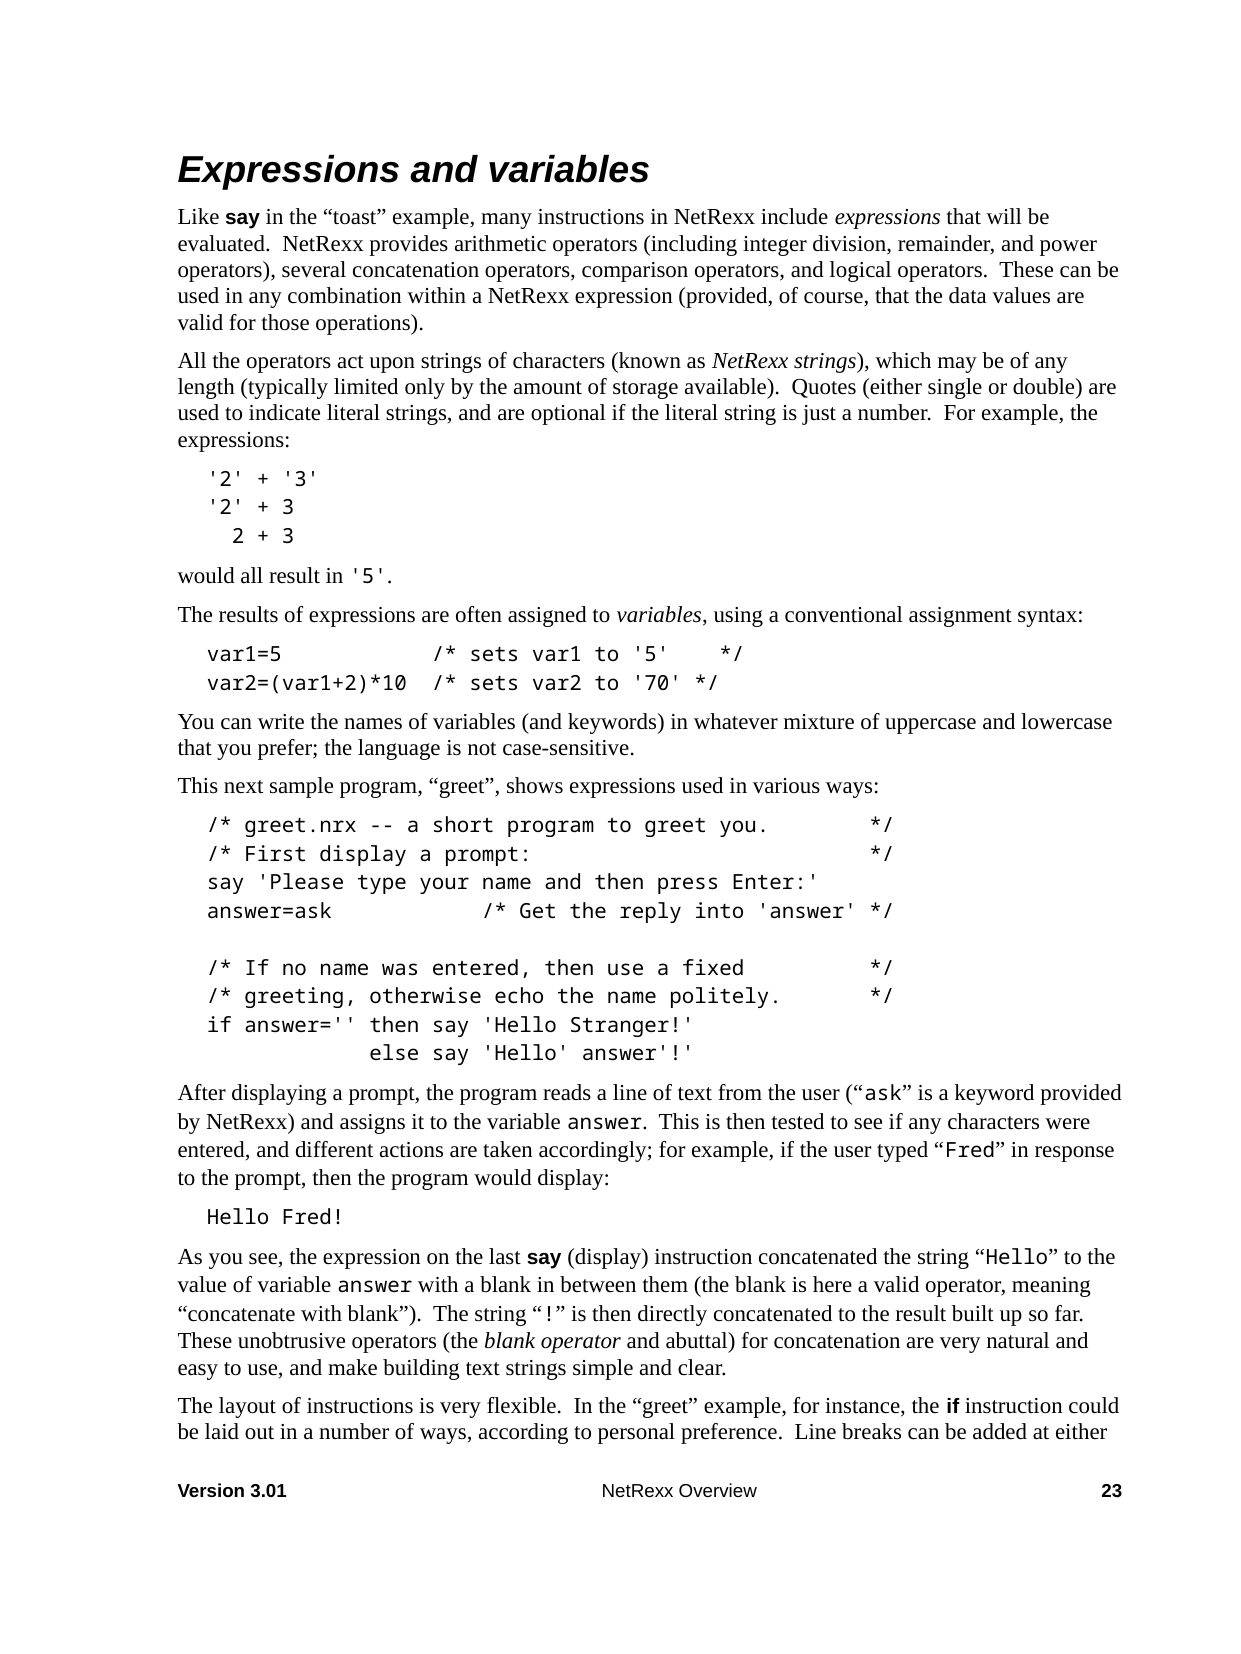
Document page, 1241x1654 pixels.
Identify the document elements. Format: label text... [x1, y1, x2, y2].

text The results of expressions are often assigned to variables, using a conventional assignment syntax: [177, 601, 1122, 628]
text '2' + '3' '2' + 3 2 + 3 [207, 464, 1122, 549]
subtitle Expressions and variables [177, 148, 1122, 191]
text Like say in the “toast” example, many instructions in NetRexx include expressions that will be evaluated. NetRexx provides arithmetic operators (including integer division, remainder, and power operators), several concatenation operators, comparison operators, and logical operators. These can be used in any combination within a NetRexx expression (provided, of course, that the data values are valid for those operations). [177, 203, 1122, 335]
text would all result in '5'. [177, 561, 1122, 589]
text /* greet.nrx -- a short program to greet you. */ /* First display a prompt: */ say 'Please type your name and then press Enter:' answer=ask /* Get the reply into 'answer' */ /* If no name was entered, then use a fixed */ /* greeting, otherwise echo the name politely. */ if answer='' then say 'Hello Stranger!' else say 'Hello' answer'!' [207, 811, 1122, 1067]
text After displaying a prompt, the program reads a line of text from the user (“ask” is a keyword provided by NetRexx) and assigns it to the variable answer. This is then tested to see if any characters were entered, and different actions are taken accordingly; for example, if the user typed “Fred” in response to the prompt, then the program would display: [177, 1078, 1122, 1190]
text As you see, the expression on the last say (display) instruction concatenated the string “Hello” to the value of variable answer with a blank in between them (the blank is here a valid operator, meaning “concatenate with blank”). The string “!” is then directly concatenated to the result built up so far. These unobtrusive operators (the blank operator and abuttal) for concatenation are very natural and easy to use, and make building text strings simple and clear. [177, 1242, 1122, 1380]
text This next sample program, “greet”, shows expressions used in various ways: [177, 772, 1122, 799]
text var1=5 /* sets var1 to '5' */ var2=(var1+2)*10 /* sets var2 to '70' */ [207, 639, 1122, 696]
text All the operators act upon strings of characters (known as NetRexx strings), which may be of any length (typically limited only by the amount of storage available). Quotes (either single or double) are used to indicate literal strings, and are optional if the literal string is just a number. For example, the expressions: [177, 347, 1122, 452]
text Hello Fred! [207, 1202, 1122, 1230]
text The layout of instructions is very flexible. In the “greet” example, for instance, the if instruction could be laid out in a number of ways, according to personal preference. Line breaks can be added at either [177, 1392, 1122, 1444]
text You can write the names of variables (and keywords) in whatever mixture of uppercase and lowercase that you prefer; the language is not case-sensitive. [177, 708, 1122, 761]
